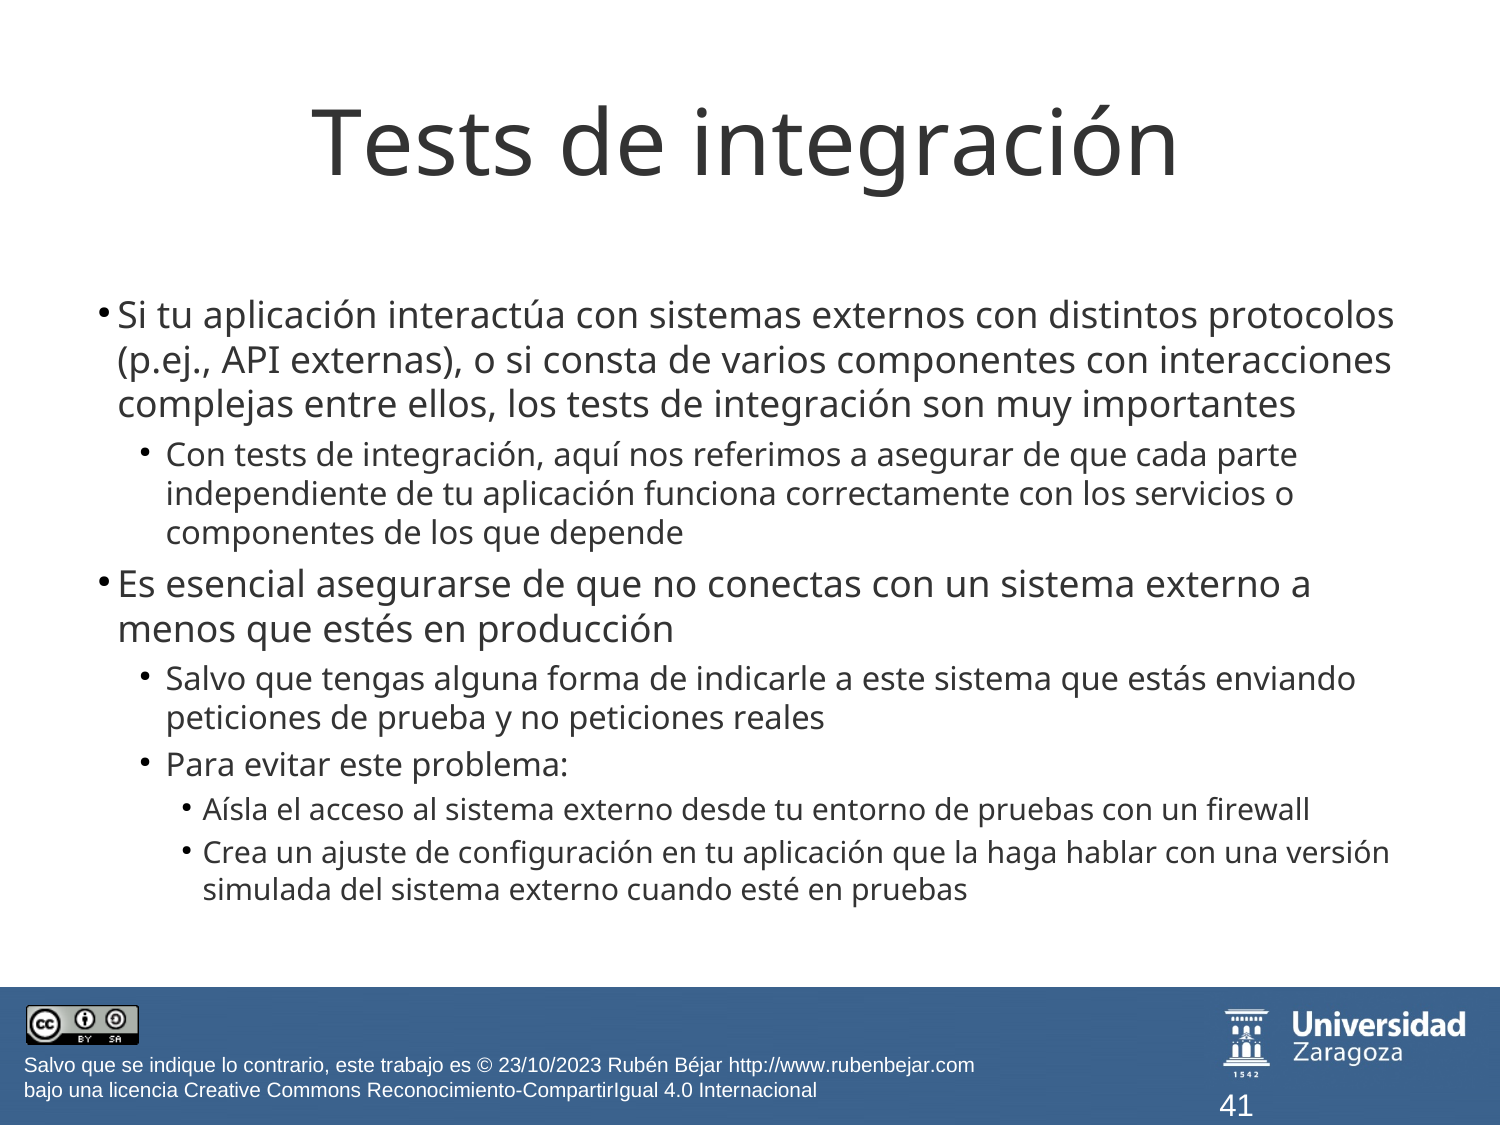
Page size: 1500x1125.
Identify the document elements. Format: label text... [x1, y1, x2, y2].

list Si tu aplicación interactúa con sistemas externos con distintos protocolos (p.ej., API externas), o si consta de varios componentes con interacciones complejas entre ellos, los tests de integración son muy importantes Con tests de integración, aquí nos referimos a asegurar de que cada parte independiente de tu aplicación funciona correctamente con los servicios o componentes de los que depende Es esencial asegurarse de que no conectas con un sistema externo a menos que estés en producción Salvo que tengas alguna forma de indicarle a este sistema que estás enviando peticiones de prueba y no peticiones reales Para evitar este problema: Aísla el acceso al sistema externo desde tu entorno de pruebas con un firewall Crea un ajuste de configuración en tu aplicación que la haga hablar con una versión simulada del sistema externo cuando esté en pruebas [82, 283, 1418, 957]
title Tests de integración [74, 20, 1420, 257]
picture [0, 987, 1500, 1125]
